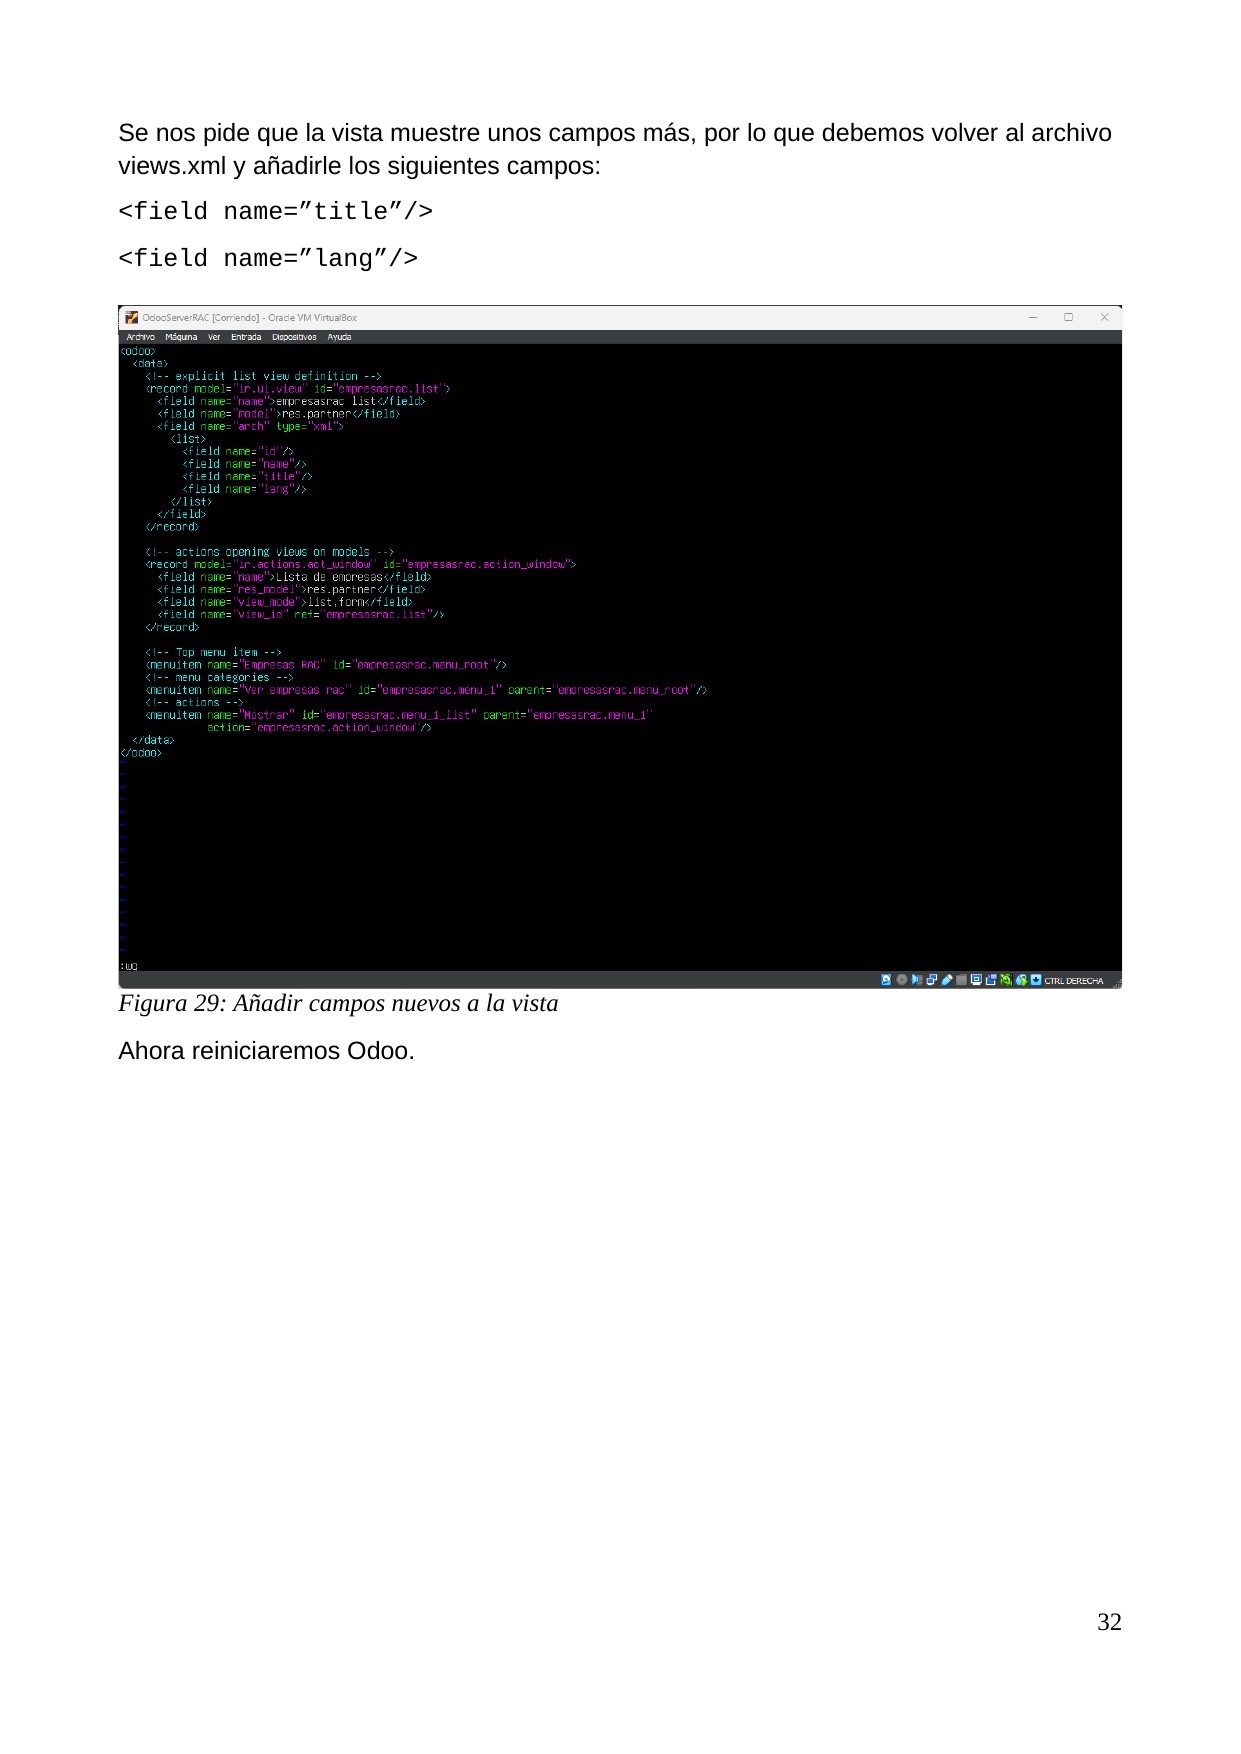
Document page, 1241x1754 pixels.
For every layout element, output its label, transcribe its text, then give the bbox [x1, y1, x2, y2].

text Se nos pide que la vista muestre unos campos más, por lo que debemos volver al archivo views.xml y añadirle los siguientes campos: [118, 118, 1122, 180]
text Figura 29: Añadir campos nuevos a la vista [118, 989, 1122, 1017]
text Ahora reiniciaremos Odoo. [118, 1036, 1122, 1064]
text <field name=”lang”/> [118, 246, 1122, 274]
text <field name=”title”/> [118, 199, 1122, 227]
picture [118, 305, 1123, 989]
